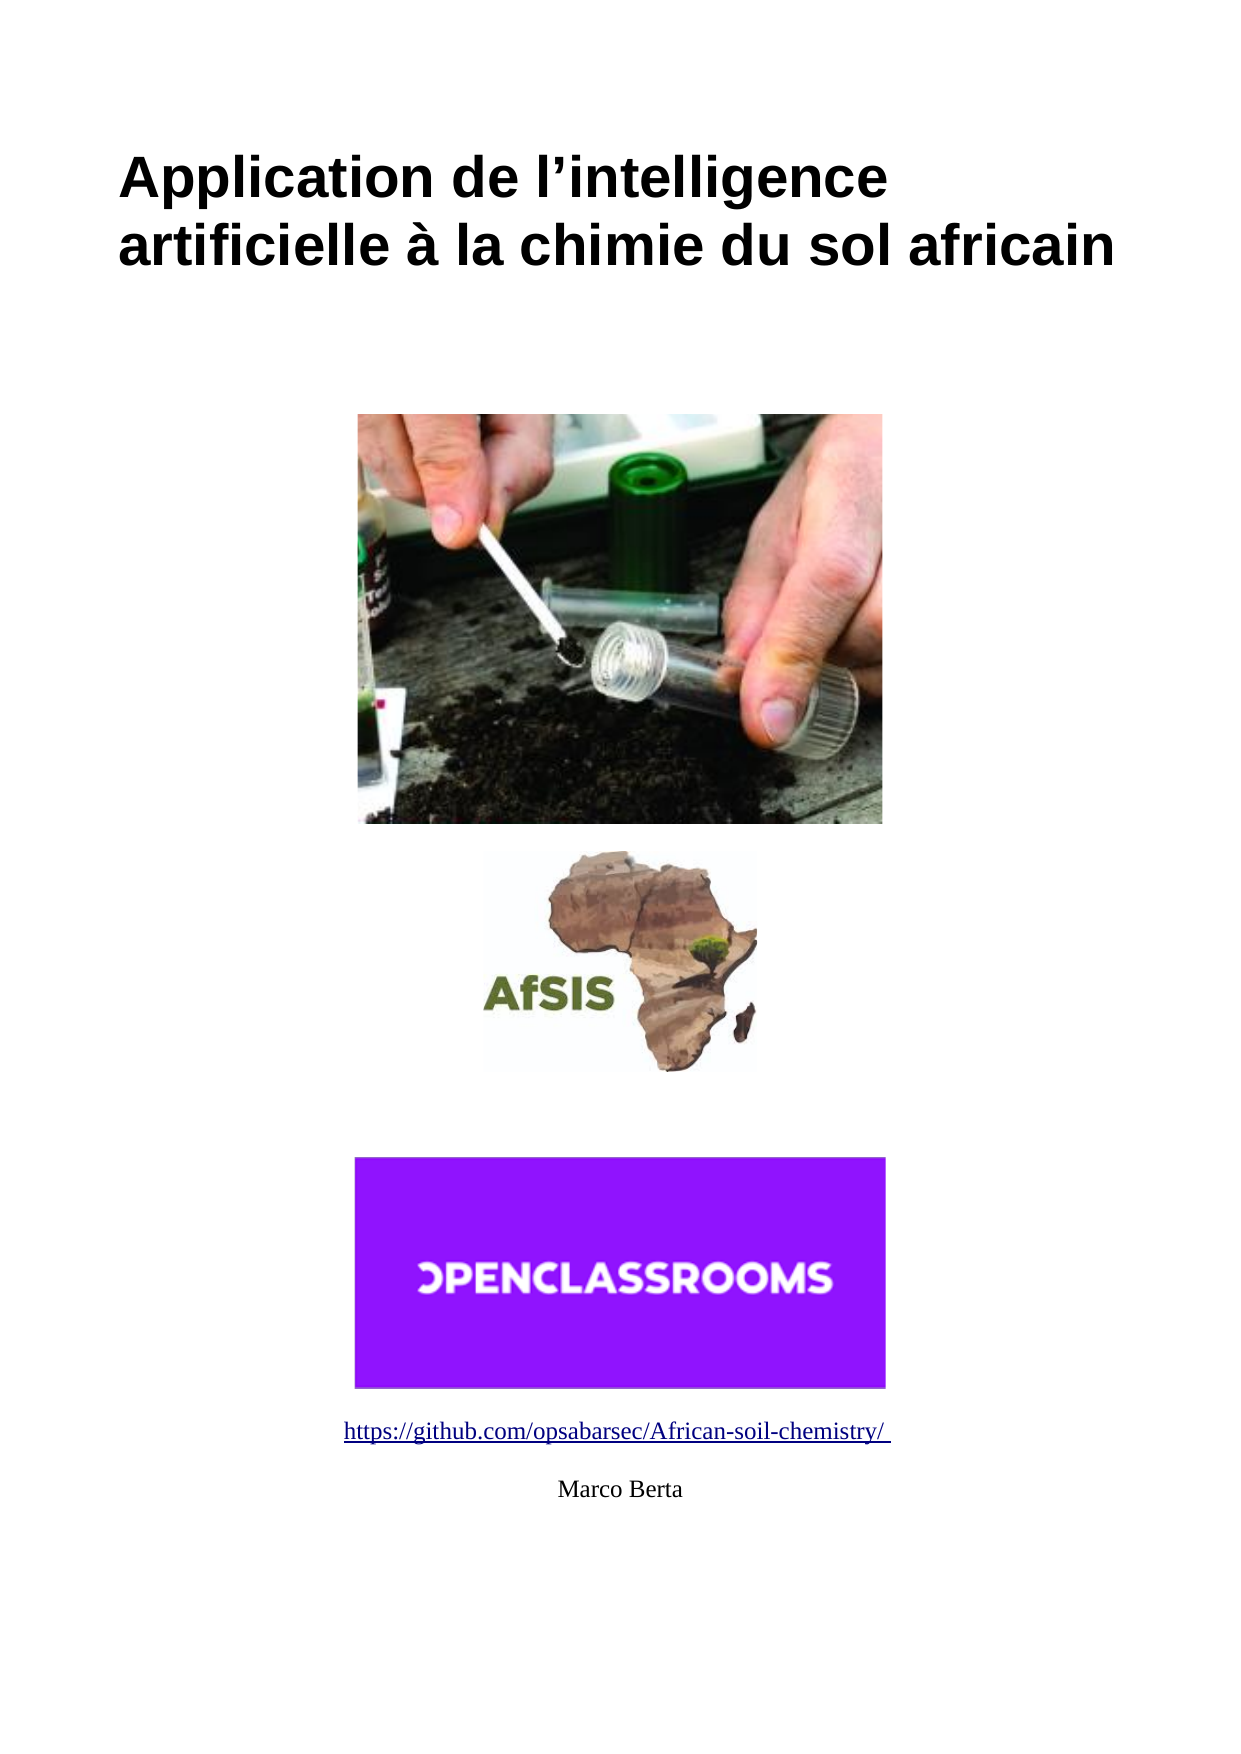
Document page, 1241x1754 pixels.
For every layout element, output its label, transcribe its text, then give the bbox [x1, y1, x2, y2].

picture [354, 1157, 886, 1389]
picture [357, 414, 883, 824]
text https://github.com/opsabarsec/African-soil-chemistry/ [118, 1416, 1122, 1445]
picture [483, 851, 758, 1072]
subtitle Application de l’intelligence artificielle à la chimie du sol africain [118, 143, 1122, 277]
text Marco Berta [118, 1474, 1122, 1502]
